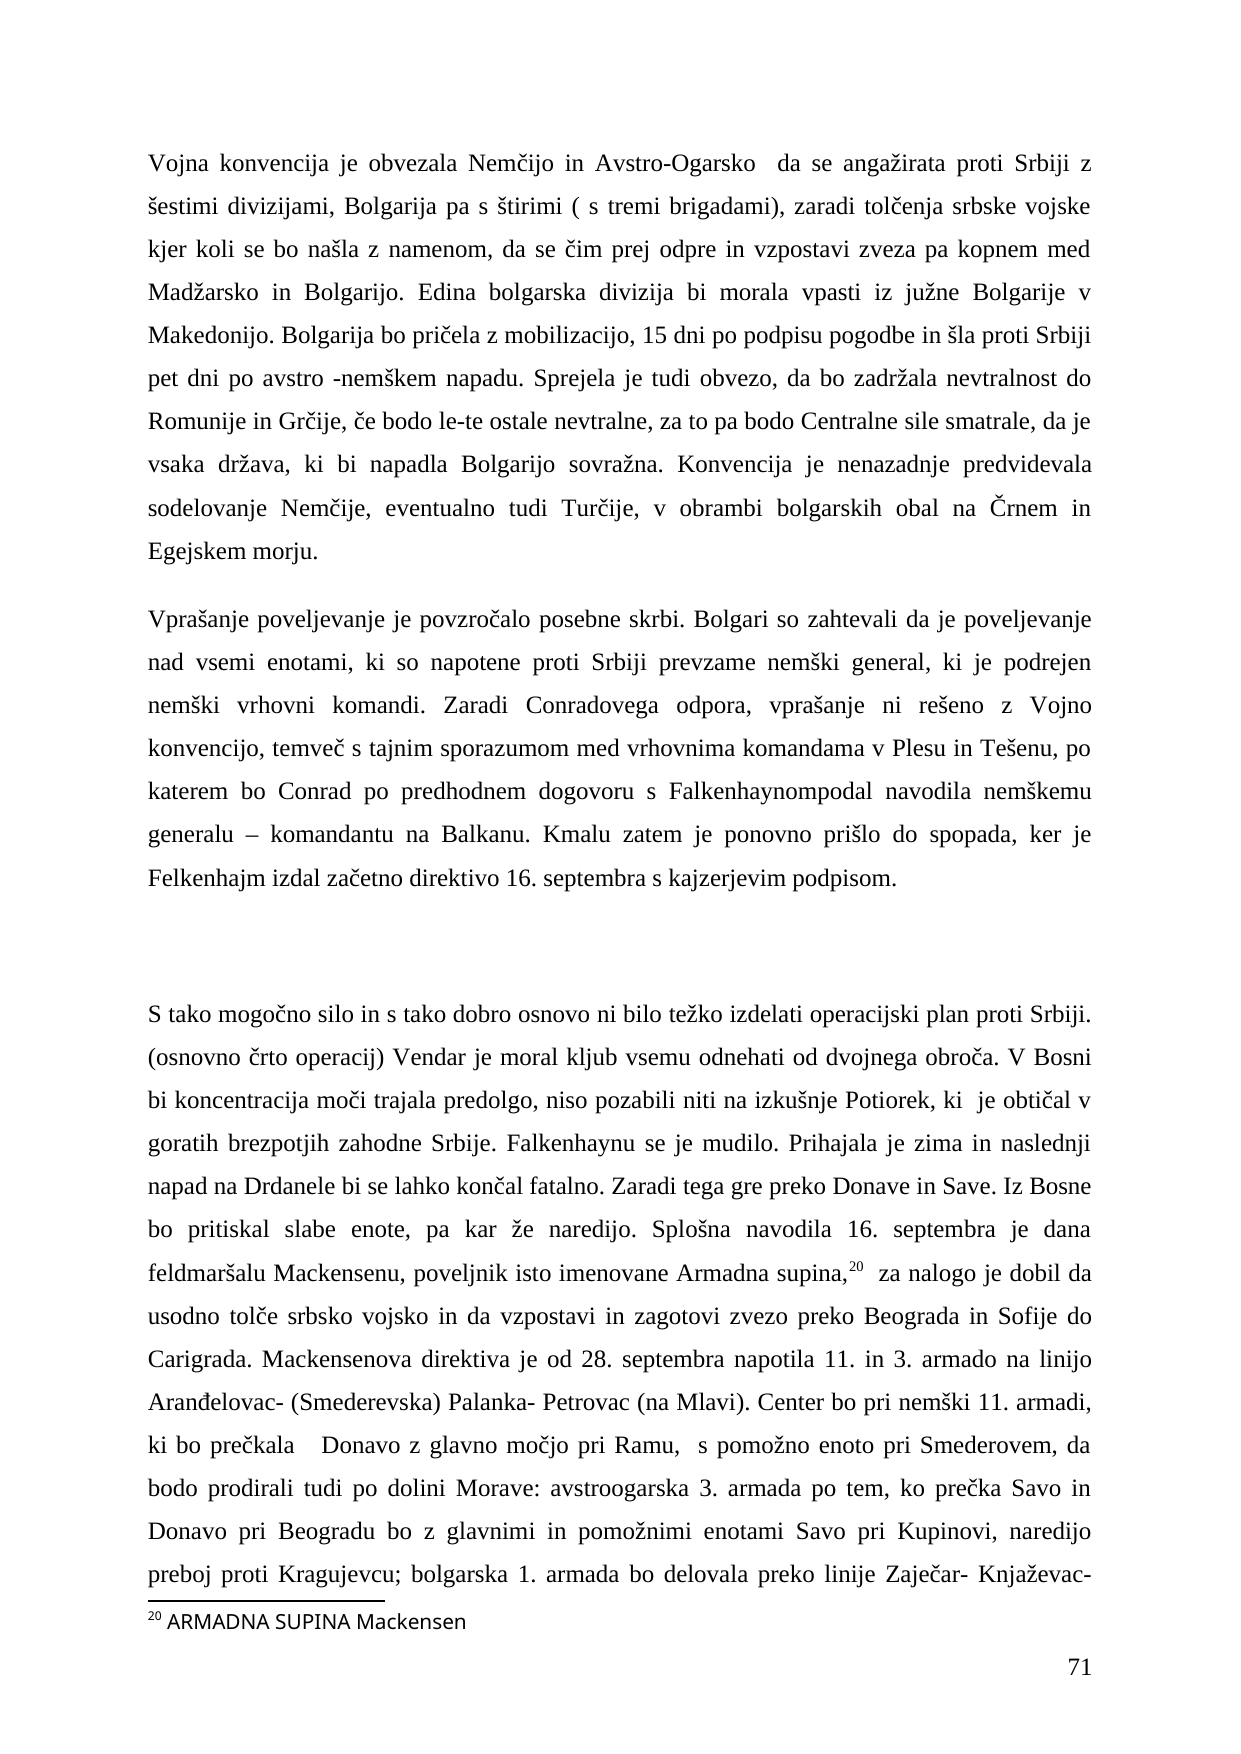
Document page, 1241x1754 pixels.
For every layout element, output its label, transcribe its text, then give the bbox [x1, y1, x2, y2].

text ARMADNA SUPINA Mackensen [148, 1607, 1093, 1636]
text Vprašanje poveljevanje je povzročalo posebne skrbi. Bolgari so zahtevali da je poveljevanje nad vsemi enotami, ki so napotene proti Srbiji prevzame nemški general, ki je podrejen nemški vrhovni komandi. Zaradi Conradovega odpora, vprašanje ni rešeno z Vojno konvencijo, temveč s tajnim sporazumom med vrhovnima komandama v Plesu in Tešenu, po katerem bo Conrad po predhodnem dogovoru s Falkenhaynompodal navodila nemškemu generalu – komandantu na Balkanu. Kmalu zatem je ponovno prišlo do spopada, ker je Felkenhajm izdal začetno direktivo 16. septembra s kajzerjevim podpisom. [148, 604, 1093, 891]
text S tako mogočno silo in s tako dobro osnovo ni bilo težko izdelati operacijski plan proti Srbiji.(osnovno črto operacij) Vendar je moral kljub vsemu odnehati od dvojnega obroča. V Bosni bi koncentracija moči trajala predolgo, niso pozabili niti na izkušnje Potiorek, ki je obtičal v goratih brezpotjih zahodne Srbije. Falkenhaynu se je mudilo. Prihajala je zima in naslednji napad na Drdanele bi se lahko končal fatalno. Zaradi tega gre preko Donave in Save. Iz Bosne bo pritiskal slabe enote, pa kar že naredijo. Splošna navodila 16. septembra je dana feldmaršalu Mackensenu, poveljnik isto imenovane Armadna supina, za nalogo je dobil da usodno tolče srbsko vojsko in da vzpostavi in zagotovi zvezo preko Beograda in Sofije do Carigrada. Mackensenova direktiva je od 28. septembra napotila 11. in 3. armado na linijo Aranđelovac- (Smederevska) Palanka- Petrovac (na Mlavi). Center bo pri nemški 11. armadi, ki bo prečkala Donavo z glavno močjo pri Ramu, s pomožno enoto pri Smederovem, da bodo prodirali tudi po dolini Morave: avstroogarska 3. armada po tem, ko prečka Savo in Donavo pri Beogradu bo z glavnimi in pomožnimi enotami Savo pri Kupinovi, naredijo preboj proti Kragujevcu; bolgarska 1. armada bo delovala preko linije Zaječar- Knjaževac- [148, 999, 1093, 1588]
text Vojna konvencija je obvezala Nemčijo in Avstro-Ogarsko da se angažirata proti Srbiji z šestimi divizijami, Bolgarija pa s štirimi ( s tremi brigadami), zaradi tolčenja srbske vojske kjer koli se bo našla z namenom, da se čim prej odpre in vzpostavi zveza pa kopnem med Madžarsko in Bolgarijo. Edina bolgarska divizija bi morala vpasti iz južne Bolgarije v Makedonijo. Bolgarija bo pričela z mobilizacijo, 15 dni po podpisu pogodbe in šla proti Srbiji pet dni po avstro -nemškem napadu. Sprejela je tudi obvezo, da bo zadržala nevtralnost do Romunije in Grčije, če bodo le-te ostale nevtralne, za to pa bodo Centralne sile smatrale, da je vsaka država, ki bi napadla Bolgarijo sovražna. Konvencija je nenazadnje predvidevala sodelovanje Nemčije, eventualno tudi Turčije, v obrambi bolgarskih obal na Črnem in Egejskem morju. [148, 148, 1093, 564]
